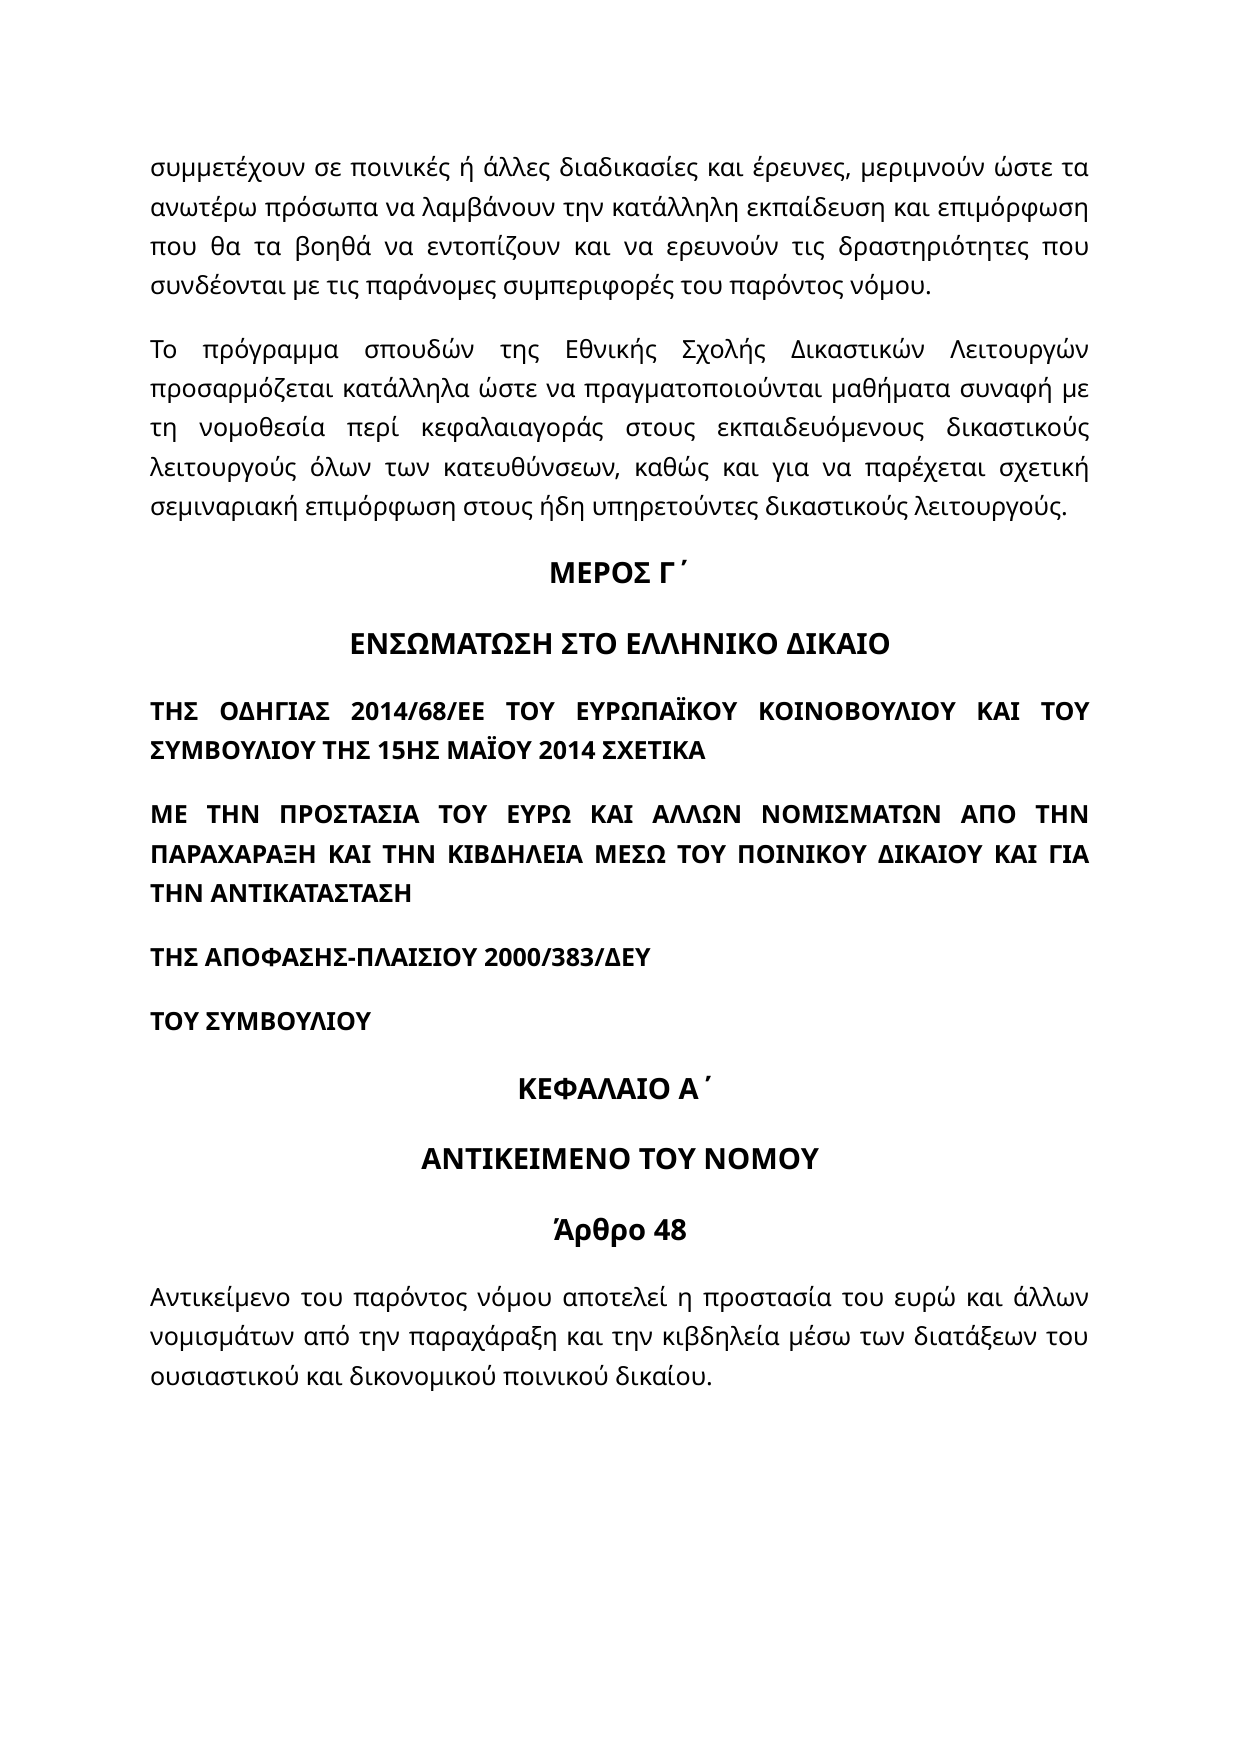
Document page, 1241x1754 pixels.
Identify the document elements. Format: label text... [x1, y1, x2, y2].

text ΜΕ ΤΗΝ ΠΡΟΣΤΑΣΙΑ ΤΟΥ ΕΥΡΩ ΚΑΙ ΑΛΛΩΝ ΝΟΜΙΣΜΑΤΩΝ ΑΠΟ ΤΗΝ ΠΑΡΑΧΑΡΑΞΗ ΚΑΙ ΤΗΝ ΚΙΒΔΗΛΕΙΑ ΜΕΣΩ ΤΟΥ ΠΟΙΝΙΚΟΥ ΔΙΚΑΙΟΥ ΚΑΙ ΓΙΑ ΤΗΝ ΑΝΤΙΚΑΤΑΣΤΑΣΗ [150, 797, 1090, 909]
subtitle ΚΕΦΑΛΑΙΟ Α΄ [150, 1068, 1090, 1108]
text ΤΗΣ ΟΔΗΓΙΑΣ 2014/68/ΕΕ ΤΟΥ ΕΥΡΩΠΑΪΚΟΥ ΚΟΙΝΟΒΟΥΛΙΟΥ ΚΑΙ ΤΟΥ ΣΥΜΒΟΥΛΙΟΥ ΤΗΣ 15ΗΣ ΜΑΪΟΥ 2014 ΣΧΕΤΙΚΑ [150, 694, 1090, 767]
text συμμετέχουν σε ποινικές ή άλλες διαδικασίες και έρευνες, μεριμνούν ώστε τα ανωτέρω πρόσωπα να λαμβάνουν την κατάλληλη εκπαίδευση και επιμόρφωση που θα τα βοηθά να εντοπίζουν και να ερευνούν τις δραστηριότητες που συνδέονται με τις παράνομες συμπεριφορές του παρόντος νόμου. [150, 150, 1090, 302]
subtitle ΑΝΤΙΚΕΙΜΕΝΟ ΤΟΥ ΝΟΜΟΥ [150, 1138, 1090, 1178]
text Αντικείμενο του παρόντος νόμου αποτελεί η προστασία του ευρώ και άλλων νομισμάτων από την παραχάραξη και την κιβδηλεία μέσω των διατάξεων του ουσιαστικού και δικονομικού ποινικού δικαίου. [150, 1280, 1090, 1392]
text ΤΟΥ ΣΥΜΒΟΥΛΙΟΥ [150, 1004, 1090, 1038]
subtitle Άρθρο 48 [150, 1209, 1090, 1249]
text Το πρόγραμμα σπουδών της Εθνικής Σχολής Δικαστικών Λειτουργών προσαρμόζεται κατάλληλα ώστε να πραγματοποιούνται μαθήματα συναφή με τη νομοθεσία περί κεφαλαιαγοράς στους εκπαιδευόμενους δικαστικούς λειτουργούς όλων των κατευθύνσεων, καθώς και για να παρέχεται σχετική σεμιναριακή επιμόρφωση στους ήδη υπηρετούντες δικαστικούς λειτουργούς. [150, 332, 1090, 522]
text ΤΗΣ ΑΠΟΦΑΣΗΣ-ΠΛΑΙΣΙΟΥ 2000/383/ΔΕΥ [150, 939, 1090, 974]
subtitle ΕΝΣΩΜΑΤΩΣΗ ΣΤΟ ΕΛΛΗΝΙΚΟ ΔΙΚΑΙΟ [150, 623, 1090, 663]
subtitle ΜΕΡΟΣ Γ΄ [150, 552, 1090, 592]
